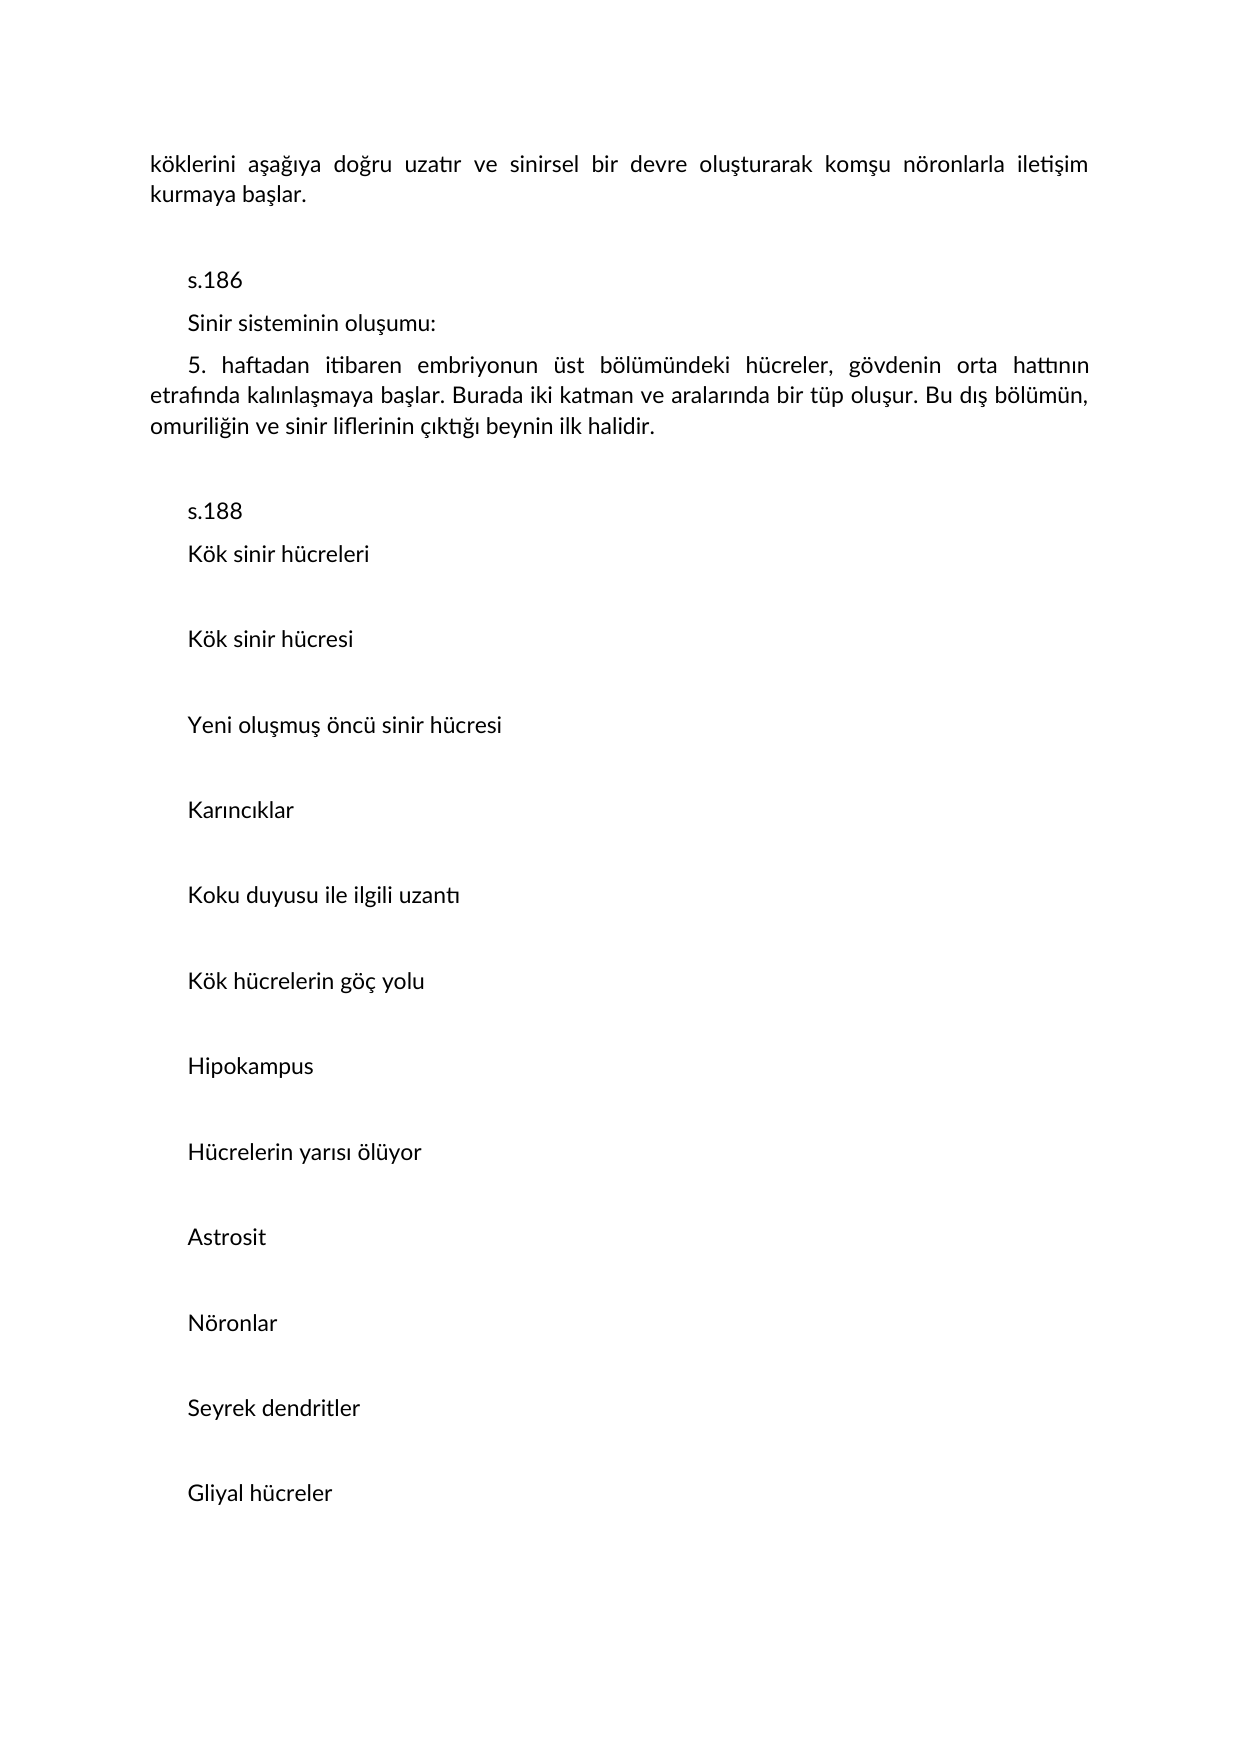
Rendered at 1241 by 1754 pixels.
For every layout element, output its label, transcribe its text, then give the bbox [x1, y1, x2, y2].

text Kök sinir hücresi [150, 625, 1090, 652]
text Gliyal hücreler [150, 1479, 1090, 1507]
text Kök sinir hücreleri [150, 539, 1090, 567]
text Kök hücrelerin göç yolu [150, 967, 1090, 994]
text s.186 [150, 266, 1090, 293]
text s.188 [150, 497, 1090, 524]
text Astrosit [150, 1223, 1090, 1250]
text Sinir sisteminin oluşumu: [150, 308, 1090, 336]
text Karıncıklar [150, 796, 1090, 823]
text Koku duyusu ile ilgili uzantı [150, 881, 1090, 909]
text Nöronlar [150, 1308, 1090, 1336]
text Seyrek dendritler [150, 1394, 1090, 1421]
text 5. haftadan itibaren embriyonun üst bölümündeki hücreler, gövdenin orta hattının etrafında kalınlaşmaya başlar. Burada iki katman ve aralarında bir tüp oluşur. Bu dış bölümün, omuriliğin ve sinir liflerinin çıktığı beynin ilk halidir. [150, 351, 1090, 439]
text Yeni oluşmuş öncü sinir hücresi [150, 710, 1090, 738]
text köklerini aşağıya doğru uzatır ve sinirsel bir devre oluşturarak komşu nöronlarla iletişim kurmaya başlar. [150, 150, 1090, 208]
text Hipokampus [150, 1052, 1090, 1079]
text Hücrelerin yarısı ölüyor [150, 1137, 1090, 1165]
